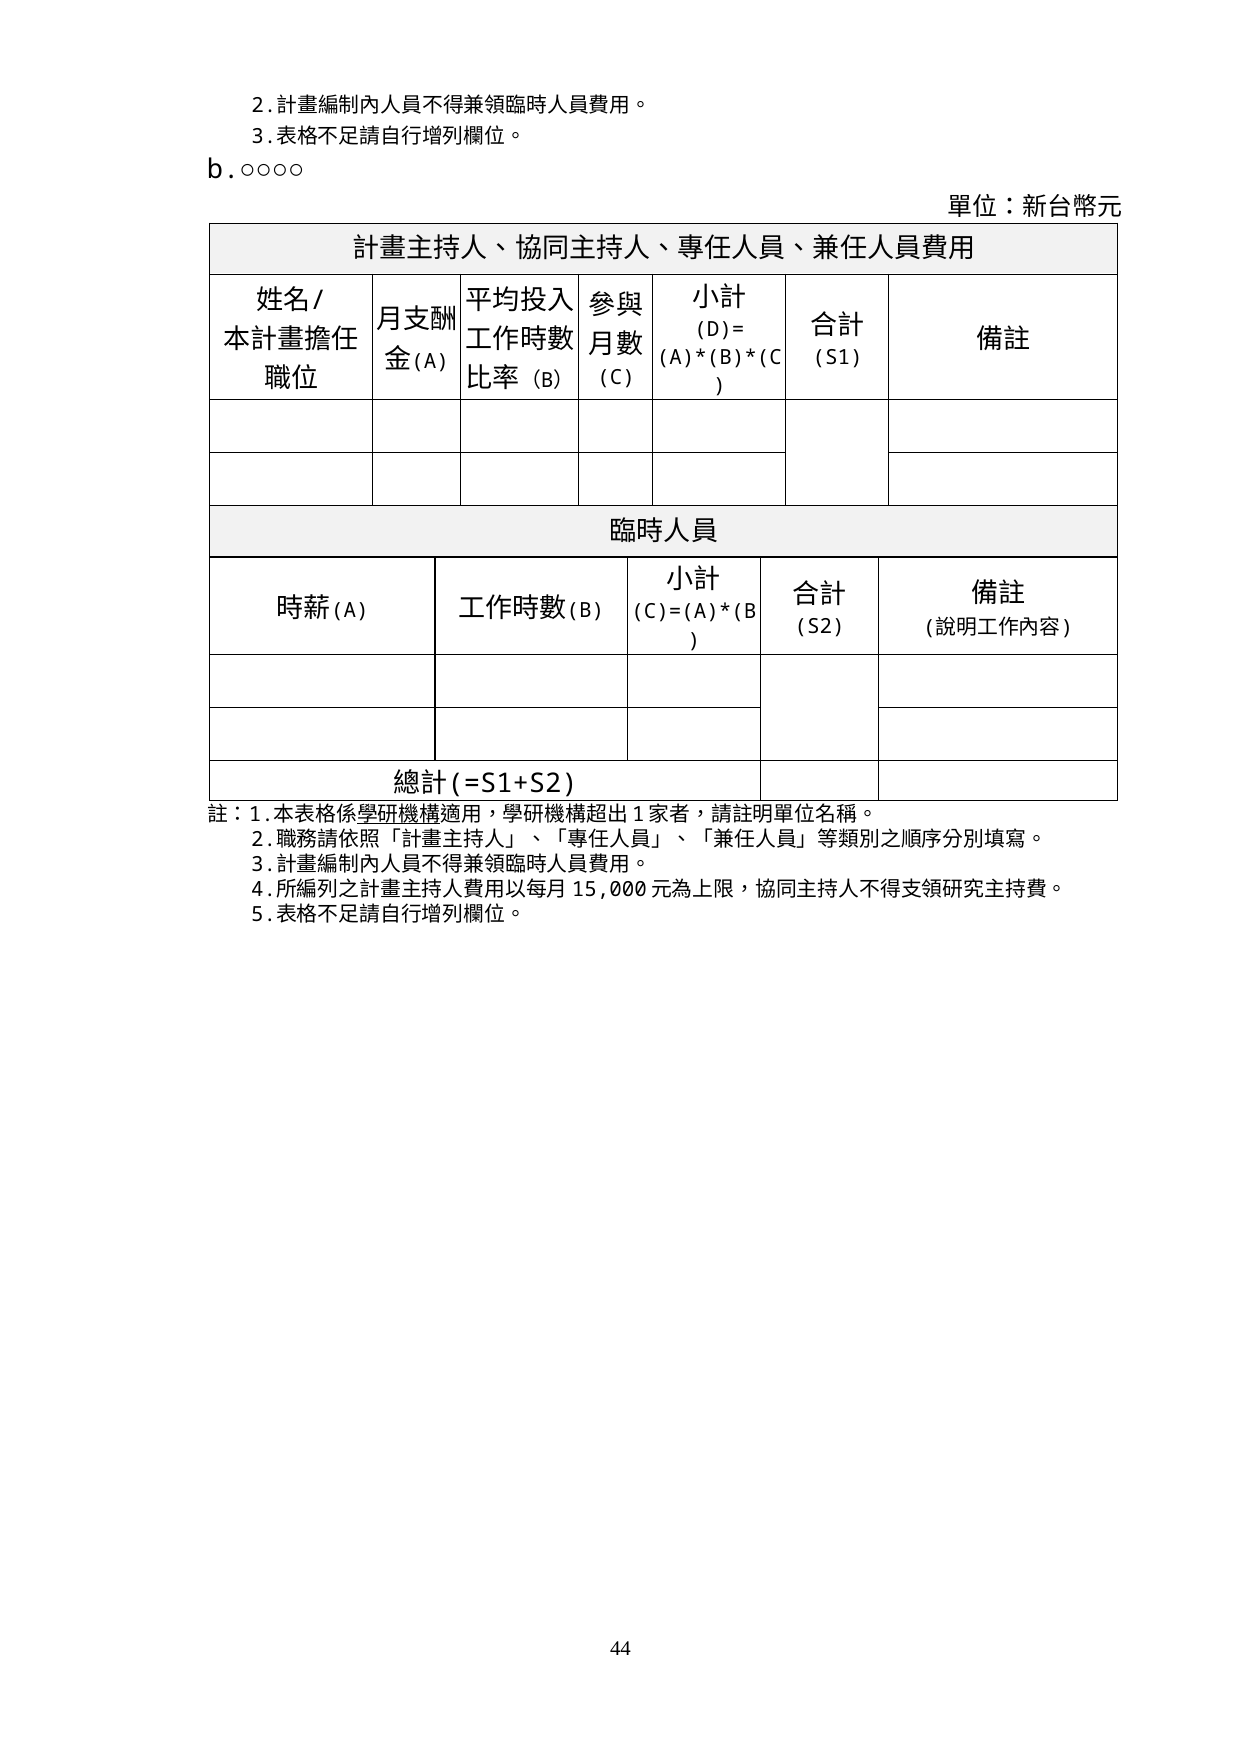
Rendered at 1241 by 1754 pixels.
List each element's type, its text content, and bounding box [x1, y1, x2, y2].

table_cell [373, 453, 460, 505]
table_cell 參與月數 (C) [579, 275, 652, 399]
table_cell [628, 708, 760, 760]
table_cell [879, 761, 1117, 800]
table_cell [579, 400, 652, 452]
table_cell 合計 (S2) [761, 558, 878, 653]
table_cell 姓名/ 本計畫擔任 職位 [210, 275, 372, 399]
table_cell 工作時數(B) [436, 558, 627, 653]
table_cell 備註 (說明工作內容) [879, 558, 1117, 653]
table_cell [436, 708, 627, 760]
table_cell [579, 453, 652, 505]
table_cell [210, 708, 434, 760]
table_cell [879, 708, 1117, 760]
table_cell [889, 453, 1117, 505]
text 5.表格不足請自行增列欄位。 [251, 901, 1122, 926]
table_cell 小計 (D)= (A)*(B)*(C) [653, 275, 785, 399]
table_cell [210, 453, 372, 505]
table_cell 平均投入工作時數比率（B） [461, 275, 578, 399]
text b.○○○○ [118, 149, 1122, 186]
table_cell 月支酬金(A) [373, 275, 460, 399]
table_cell [628, 655, 760, 707]
table_cell [879, 655, 1117, 707]
table_cell [761, 761, 878, 800]
table_cell [653, 400, 785, 452]
table_cell [761, 655, 878, 760]
table_cell [461, 400, 578, 452]
text 3.表格不足請自行增列欄位。 [118, 119, 1122, 149]
table_cell [210, 655, 434, 707]
text 4.所編列之計畫主持人費用以每月15,000元為上限，協同主持人不得支領研究主持費。 [251, 876, 1122, 901]
table_cell [889, 400, 1117, 452]
text 註：1.本表格係學研機構適用，學研機構超出1家者，請註明單位名稱。 [207, 801, 1122, 826]
text 單位：新台幣元 [196, 186, 1122, 222]
table_cell 合計 (S1) [786, 275, 888, 399]
text 3.計畫編制內人員不得兼領臨時人員費用。 [251, 851, 1122, 876]
table_cell [210, 400, 372, 452]
table_cell 總計(=S1+S2) [210, 761, 760, 800]
table_cell [461, 453, 578, 505]
table_cell [373, 400, 460, 452]
table_cell 臨時人員 [210, 506, 1117, 556]
table_cell [653, 453, 785, 505]
table_cell 備註 [889, 275, 1117, 399]
table_cell 時薪(A) [210, 558, 434, 653]
table_header 計畫主持人、協同主持人、專任人員、兼任人員費用 [210, 224, 1117, 273]
table_cell 小計 (C)=(A)*(B) [628, 558, 760, 653]
table_cell [786, 400, 888, 505]
table_cell [436, 655, 627, 707]
text 2.計畫編制內人員不得兼領臨時人員費用。 [251, 89, 1122, 119]
text 2.職務請依照「計畫主持人」、「專任人員」、「兼任人員」等類別之順序分別填寫。 [251, 826, 1122, 851]
